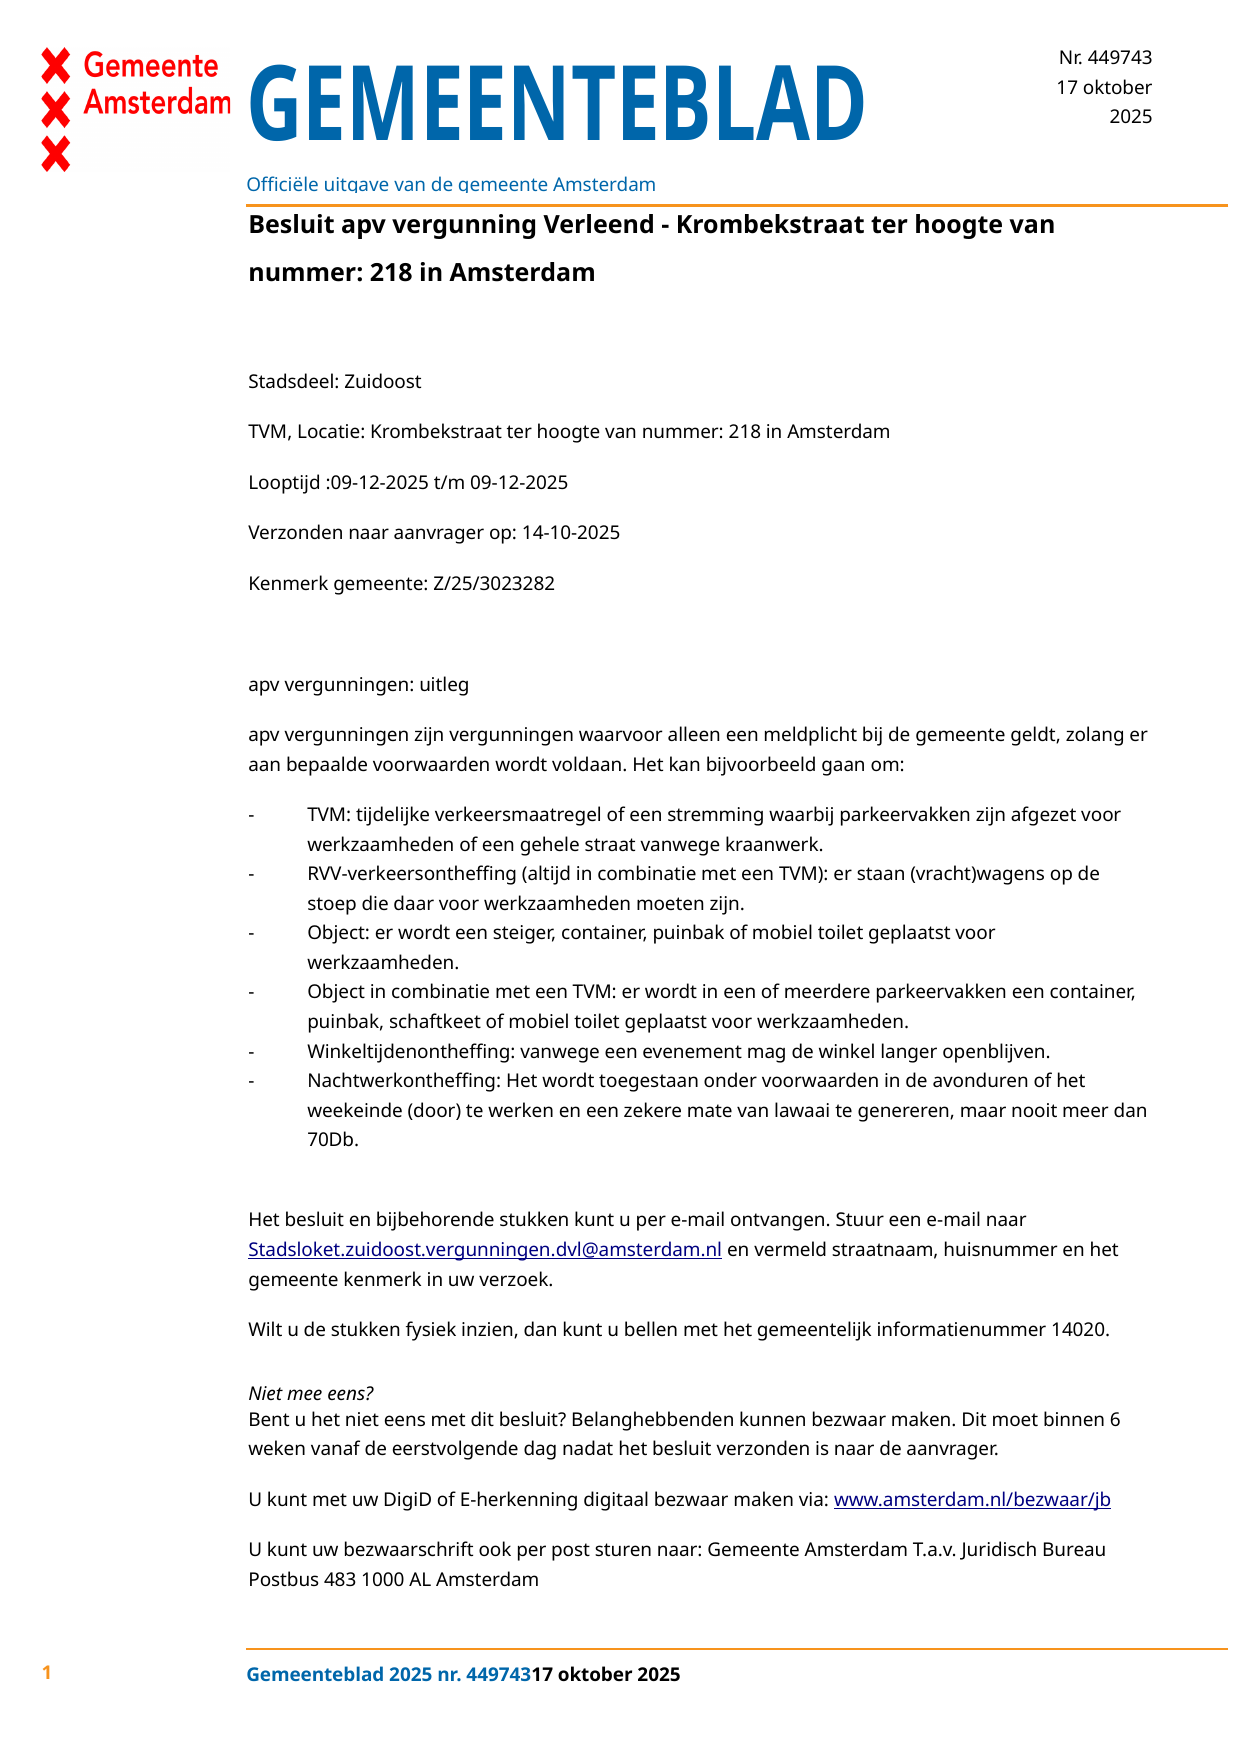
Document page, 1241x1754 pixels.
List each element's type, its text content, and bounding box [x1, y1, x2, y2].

text Verzonden naar aanvrager op: 14-10-2025 [248, 519, 1152, 545]
list Object: er wordt een steiger, container, puinbak of mobiel toilet geplaatst voor werkzaamheden. [248, 919, 1152, 975]
list Winkeltijdenontheffing: vanwege een evenement mag de winkel langer openblijven. [248, 1038, 1152, 1064]
list Nachtwerkontheffing: Het wordt toegestaan onder voorwaarden in de avonduren of het weekeinde (door) te werken en een zekere mate van lawaai te genereren, maar nooit meer dan 70Db. [248, 1067, 1152, 1152]
text Besluit apv vergunning Verleend - Krombekstraat ter hoogte van nummer: 218 in Amsterdam [248, 207, 1152, 288]
picture [41, 47, 231, 172]
text Bent u het niet eens met dit besluit? Belanghebbenden kunnen bezwaar maken. Dit moet binnen 6 weken vanaf de eerstvolgende dag nadat het besluit verzonden is naar de aanvrager. [248, 1406, 1152, 1461]
text U kunt uw bezwaarschrift ook per post sturen naar: Gemeente Amsterdam T.a.v. Juridisch Bureau Postbus 483 1000 AL Amsterdam [248, 1536, 1152, 1592]
list TVM: tijdelijke verkeersmaatregel of een stremming waarbij parkeervakken zijn afgezet voor werkzaamheden of een gehele straat vanwege kraanwerk. [248, 801, 1152, 857]
text U kunt met uw DigiD of E-herkenning digitaal bezwaar maken via: www.amsterdam.nl/bezwaar/jb [248, 1486, 1152, 1512]
text apv vergunningen zijn vergunningen waarvoor alleen een meldplicht bij de gemeente geldt, zolang er aan bepaalde voorwaarden wordt voldaan. Het kan bijvoorbeeld gaan om: [248, 721, 1152, 777]
text apv vergunningen: uitleg [248, 671, 1152, 697]
list RVV-verkeersontheffing (altijd in combinatie met een TVM): er staan (vracht)wagens op de stoep die daar voor werkzaamheden moeten zijn. [248, 860, 1152, 916]
text TVM, Locatie: Krombekstraat ter hoogte van nummer: 218 in Amsterdam [248, 419, 1152, 444]
text Niet mee eens? [248, 1380, 1152, 1406]
list Object in combinatie met een TVM: er wordt in een of meerdere parkeervakken een container, puinbak, schaftkeet of mobiel toilet geplaatst voor werkzaamheden. [248, 979, 1152, 1034]
text Kenmerk gemeente: Z/25/3023282 [248, 570, 1152, 596]
text Looptijd :09-12-2025 t/m 09-12-2025 [248, 469, 1152, 495]
text Het besluit en bijbehorende stukken kunt u per e-mail ontvangen. Stuur een e-mail naar Stadsloket.zuidoost.vergunningen.dvl@amsterdam.nl en vermeld straatnaam, huisnummer en het gemeente kenmerk in uw verzoek. [248, 1207, 1152, 1292]
text Stadsdeel: Zuidoost [248, 368, 1152, 394]
text Wilt u de stukken fysiek inzien, dan kunt u bellen met het gemeentelijk informatienummer 14020. [248, 1316, 1152, 1342]
